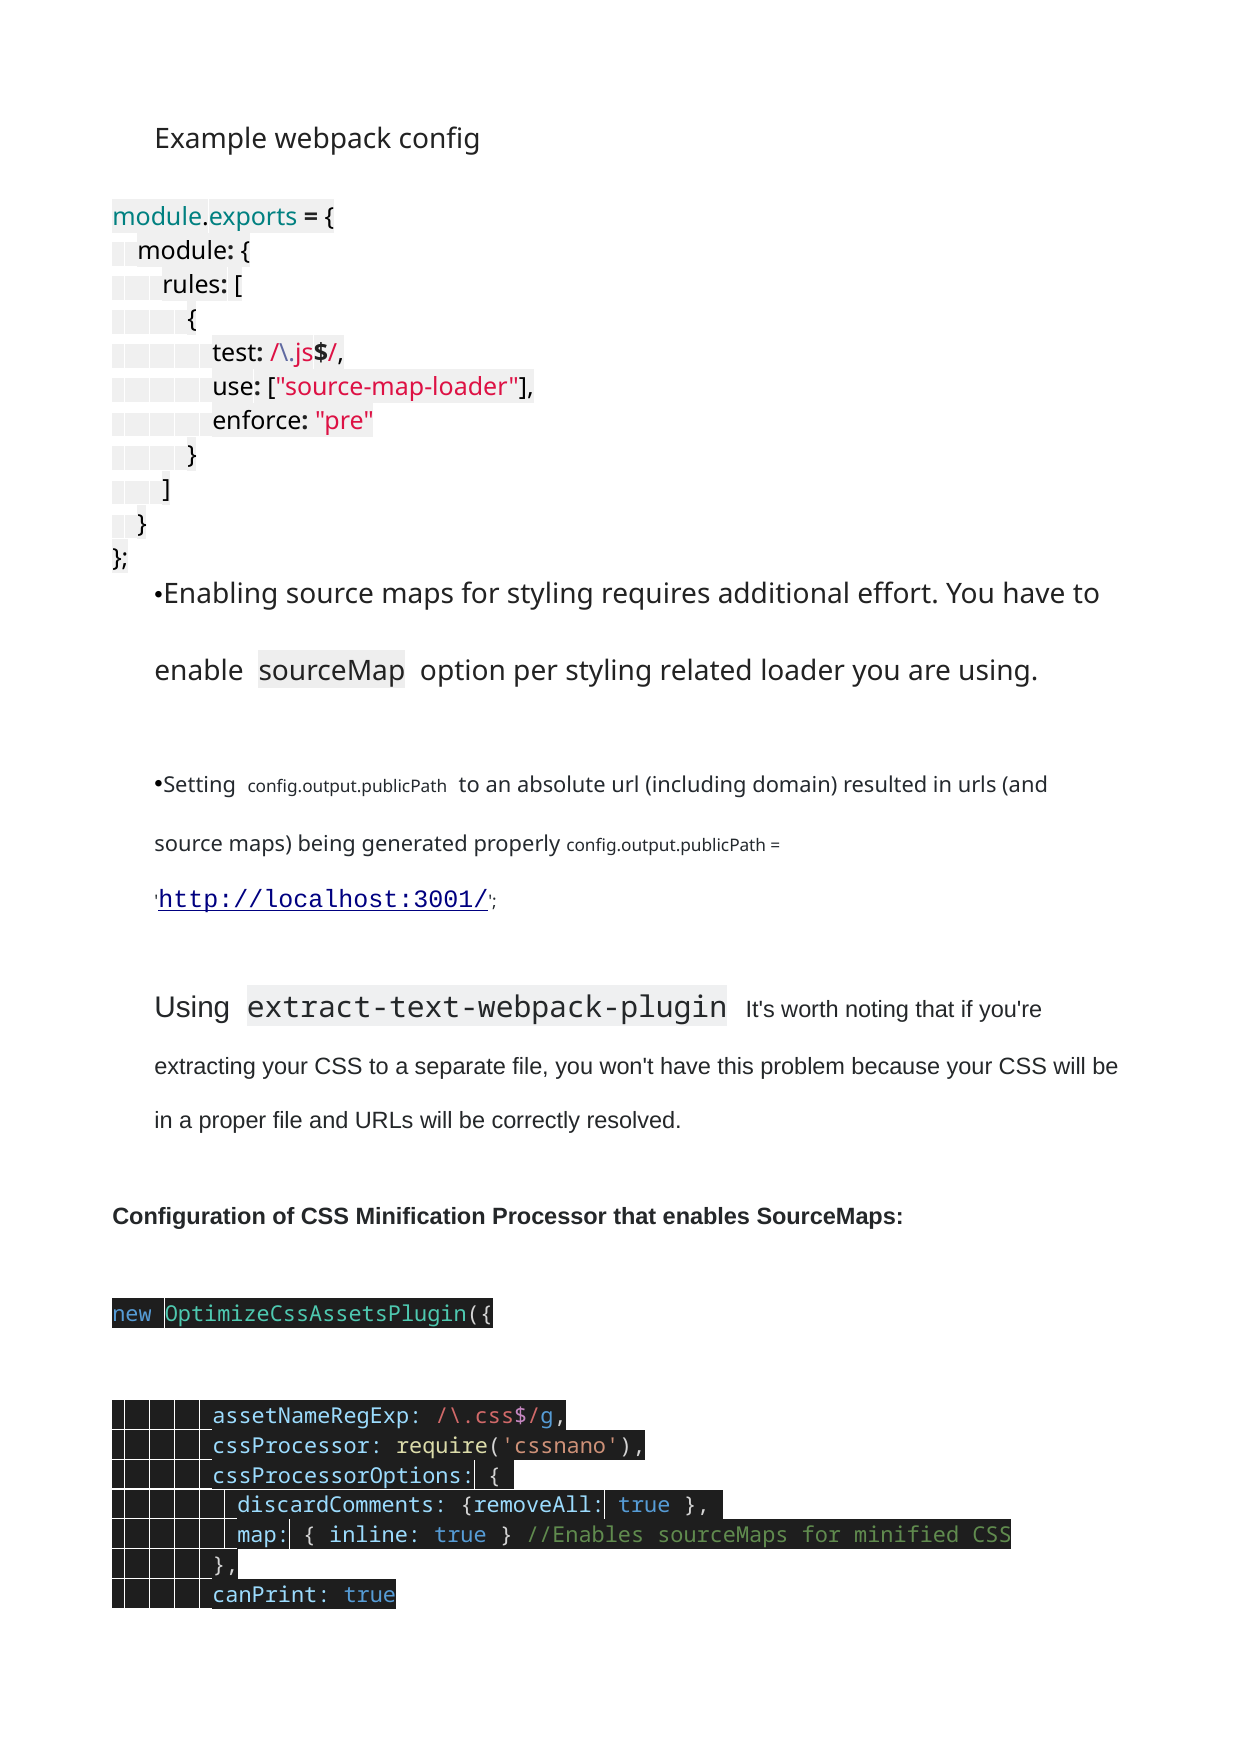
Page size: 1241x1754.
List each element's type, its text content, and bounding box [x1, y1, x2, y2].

text module: { [112, 233, 1122, 267]
list Enabling source maps for styling requires additional effort. You have to enable sourceMap option per styling related loader you are using. [112, 573, 1122, 688]
text canPrint: true [112, 1579, 1122, 1609]
text Configuration of CSS Minification Processor that enables SourceMaps: [112, 1202, 1122, 1229]
text ] [112, 471, 1122, 505]
text test: /\.js$/, [112, 335, 1122, 369]
text cssProcessorOptions: { [112, 1460, 1122, 1489]
text } [112, 505, 1122, 539]
subtitle Example webpack config [112, 118, 1122, 156]
text new OptimizeCssAssetsPlugin({ [112, 1298, 1122, 1328]
text { [112, 301, 1122, 335]
text cssProcessor: require('cssnano'), [112, 1430, 1122, 1460]
text }, [112, 1549, 1122, 1579]
text module.exports = { [112, 199, 1122, 233]
text assetNameRegExp: /\.css$/g, [112, 1400, 1122, 1430]
text discardComments: {removeAll: true }, [112, 1489, 1122, 1519]
text }; [112, 539, 1122, 573]
text map: { inline: true } //Enables sourceMaps for minified CSS [112, 1519, 1122, 1549]
list Setting config.output.publicPath to an absolute url (including domain) resulted in urls (and source maps) being generated properly config.output.publicPath = 'http://localhost:3001/'; [112, 769, 1122, 915]
text } [112, 437, 1122, 471]
text rules: [ [112, 267, 1122, 301]
list Using extract-text-webpack-plugin It's worth noting that if you're extracting your CSS to a separate file, you won't have this problem because your CSS will be in a proper file and URLs will be correctly resolved. [112, 985, 1122, 1133]
text use: ["source-map-loader"], [112, 369, 1122, 403]
text enforce: "pre" [112, 403, 1122, 437]
